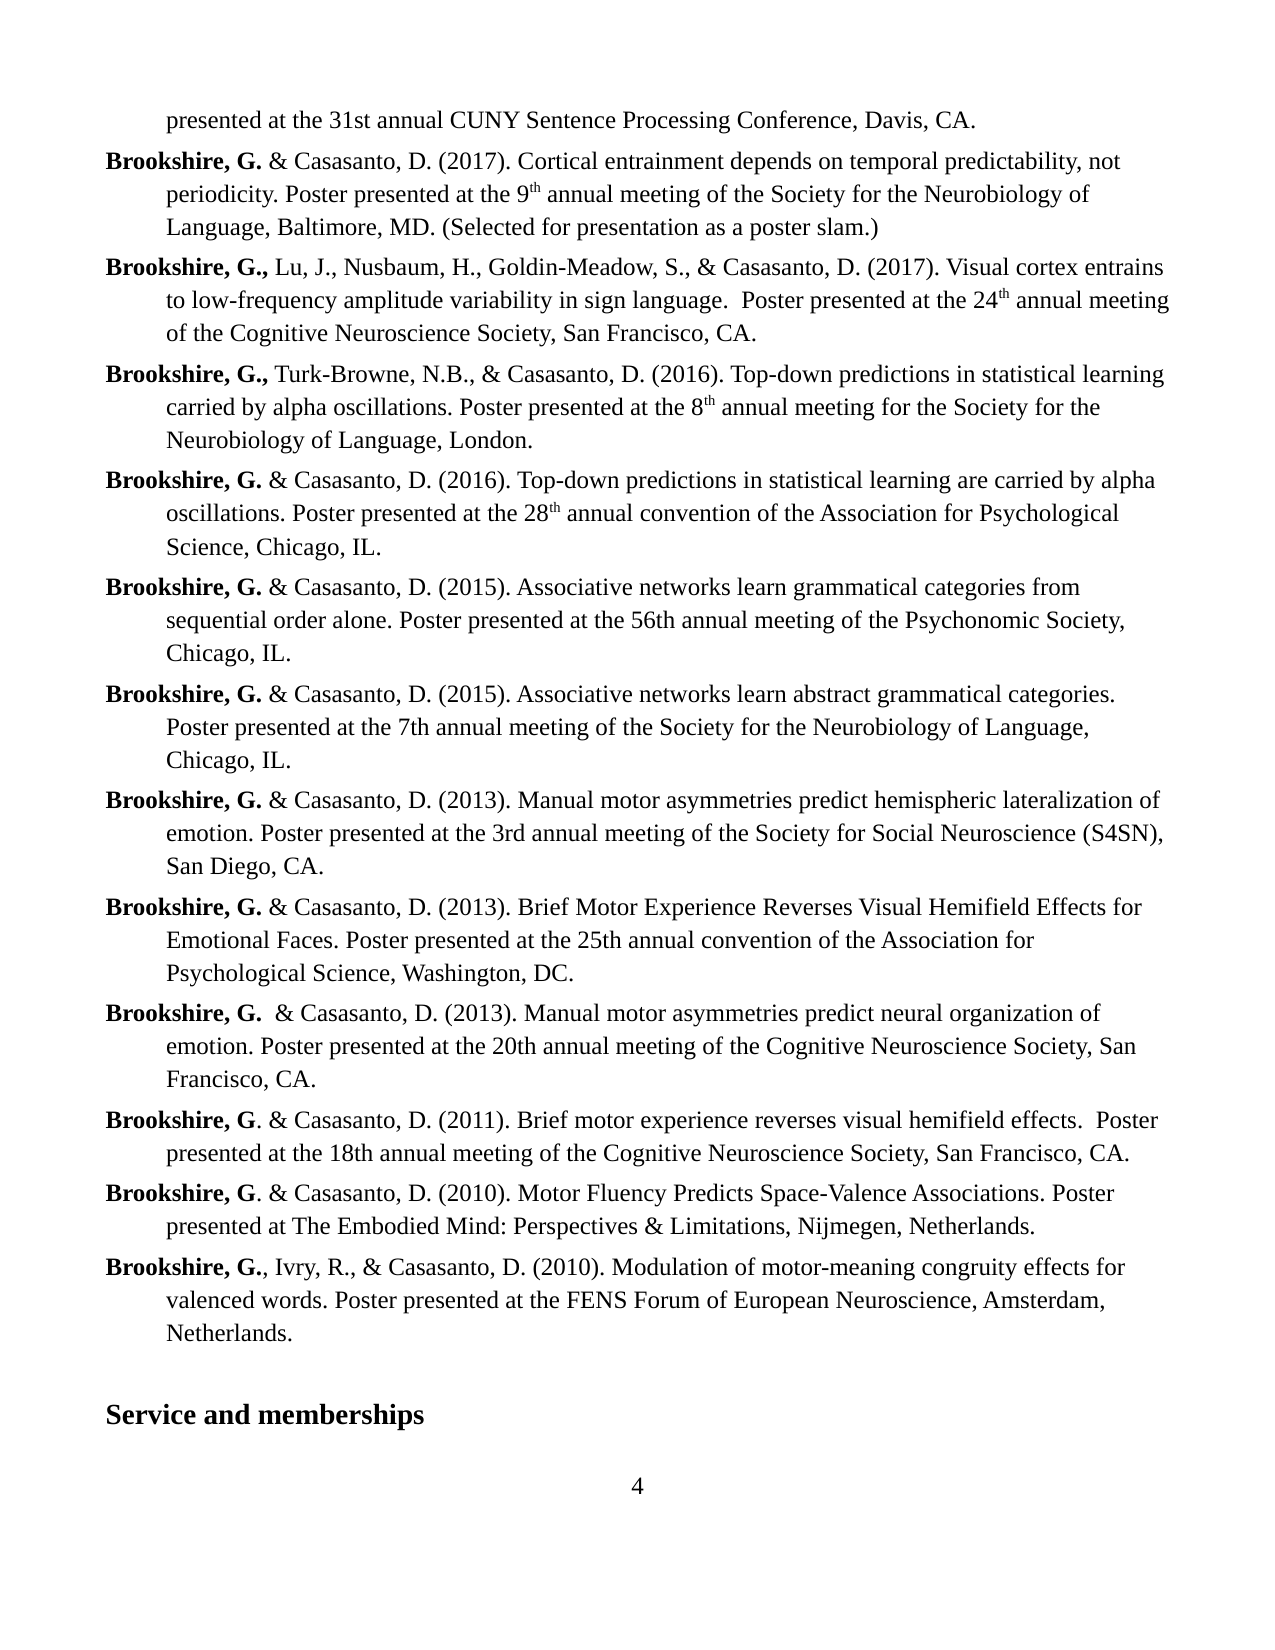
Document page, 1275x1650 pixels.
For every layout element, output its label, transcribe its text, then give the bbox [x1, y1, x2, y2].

text Service and memberships [105, 1397, 1170, 1431]
text Brookshire, G. & Casasanto, D. (2017). Cortical entrainment depends on temporal predictability, not periodicity. Poster presented at the 9th annual meeting of the Society for the Neurobiology of Language, Baltimore, MD. (Selected for presentation as a poster slam.) [105, 146, 1170, 241]
text Brookshire, G., Lu, J., Nusbaum, H., Goldin-Meadow, S., & Casasanto, D. (2017). Visual cortex entrains to low-frequency amplitude variability in sign language. Poster presented at the 24th annual meeting of the Cognitive Neuroscience Society, San Francisco, CA. [105, 252, 1170, 347]
text Brookshire, G. & Casasanto, D. (2015). Associative networks learn grammatical categories from sequential order alone. Poster presented at the 56th annual meeting of the Psychonomic Society, Chicago, IL. [105, 572, 1170, 667]
text Brookshire, G., Turk-Browne, N.B., & Casasanto, D. (2016). Top-down predictions in statistical learning carried by alpha oscillations. Poster presented at the 8th annual meeting for the Society for the Neurobiology of Language, London. [105, 359, 1170, 454]
text Brookshire, G. & Casasanto, D. (2011). Brief motor experience reverses visual hemifield effects. Poster presented at the 18th annual meeting of the Cognitive Neuroscience Society, San Francisco, CA. [105, 1105, 1170, 1167]
text Brookshire, G. & Casasanto, D. (2015). Associative networks learn abstract grammatical categories. Poster presented at the 7th annual meeting of the Society for the Neurobiology of Language, Chicago, IL. [105, 679, 1170, 773]
text Brookshire, G. & Casasanto, D. (2013). Brief Motor Experience Reverses Visual Hemifield Effects for Emotional Faces. Poster presented at the 25th annual convention of the Association for Psychological Science, Washington, DC. [105, 892, 1170, 987]
text Brookshire, G. & Casasanto, D. (2016). Top-down predictions in statistical learning are carried by alpha oscillations. Poster presented at the 28th annual convention of the Association for Psychological Science, Chicago, IL. [105, 466, 1170, 560]
text Brookshire, G., Ivry, R., & Casasanto, D. (2010). Modulation of motor-meaning congruity effects for valenced words. Poster presented at the FENS Forum of European Neuroscience, Amsterdam, Netherlands. [105, 1252, 1170, 1347]
text Brookshire, G. & Casasanto, D. (2010). Motor Fluency Predicts Space-Valence Associations. Poster presented at The Embodied Mind: Perspectives & Limitations, Nijmegen, Netherlands. [105, 1178, 1170, 1240]
text Brookshire, G. & Casasanto, D. (2013). Manual motor asymmetries predict neural organization of emotion. Poster presented at the 20th annual meeting of the Cognitive Neuroscience Society, San Francisco, CA. [105, 998, 1170, 1093]
text presented at the 31st annual CUNY Sentence Processing Conference, Davis, CA. [105, 105, 1170, 134]
text Brookshire, G. & Casasanto, D. (2013). Manual motor asymmetries predict hemispheric lateralization of emotion. Poster presented at the 3rd annual meeting of the Society for Social Neuroscience (S4SN), San Diego, CA. [105, 785, 1170, 880]
